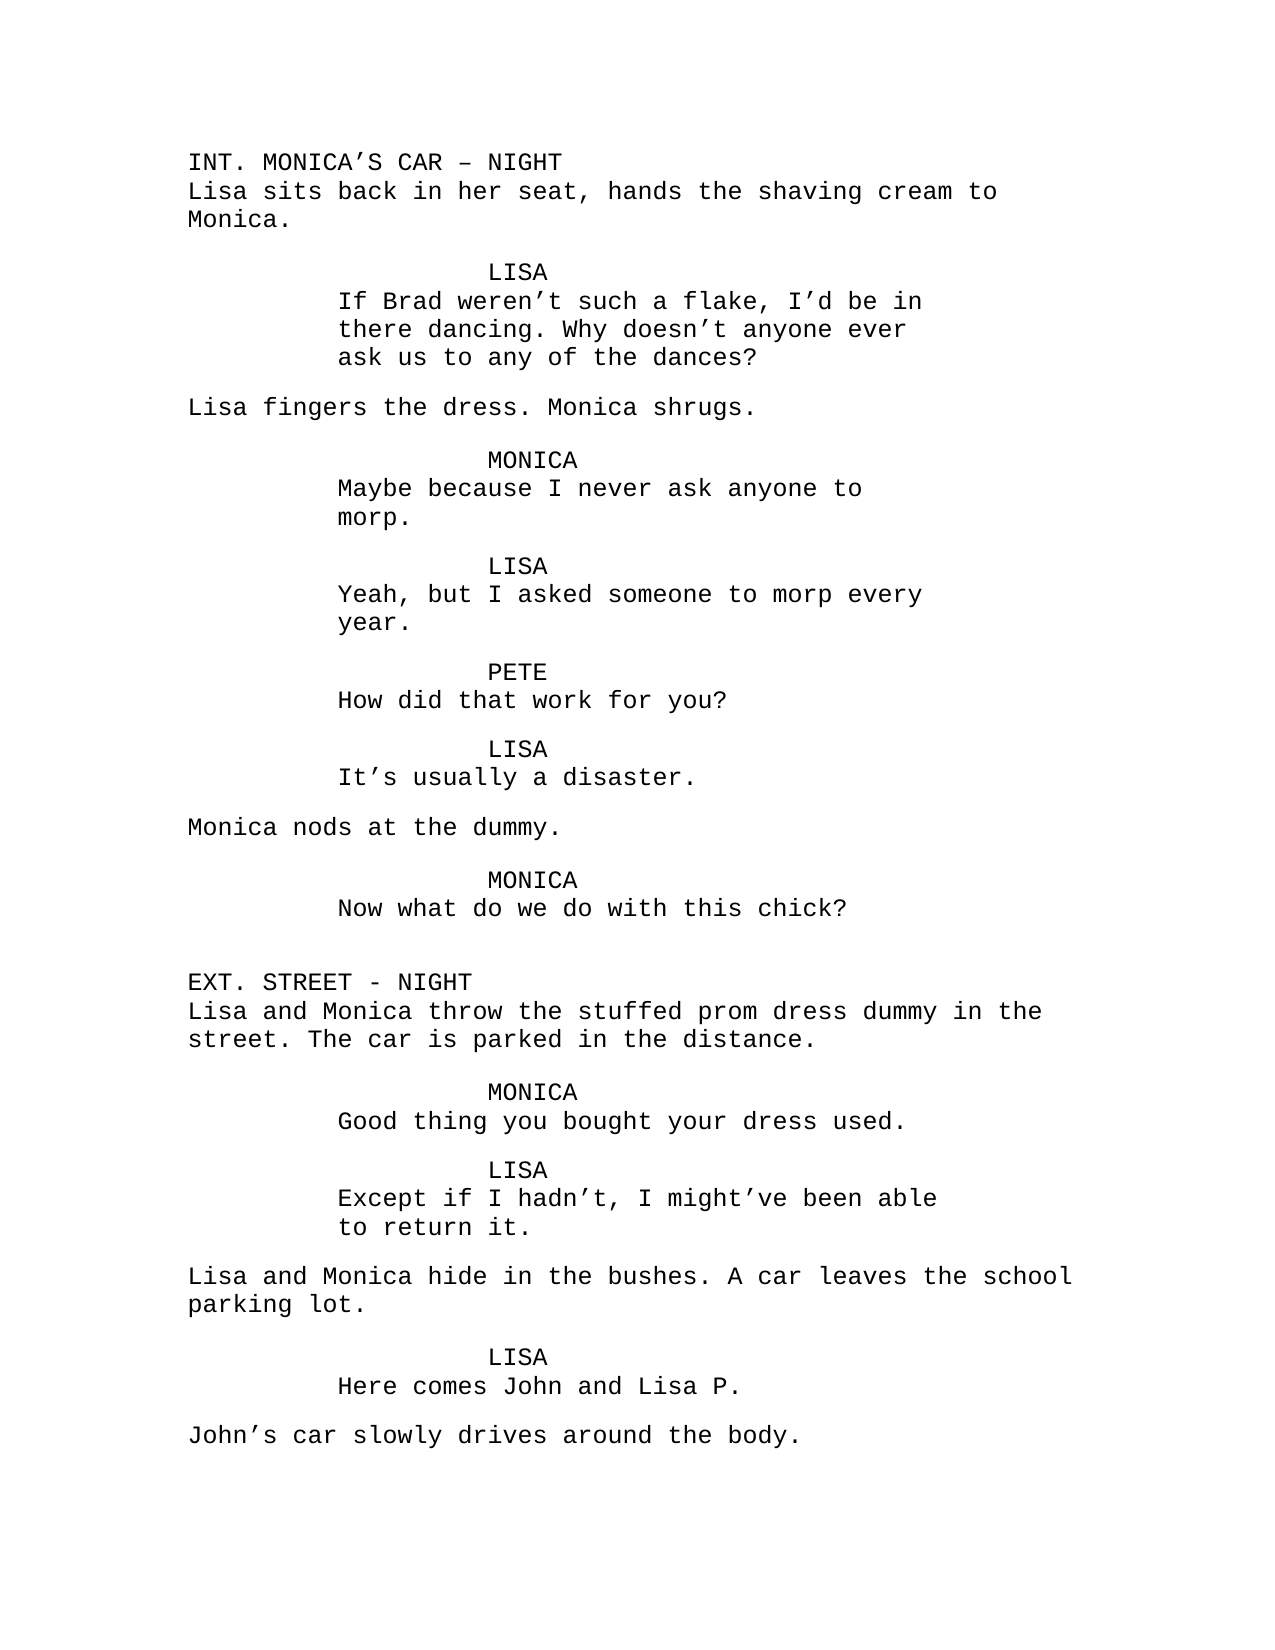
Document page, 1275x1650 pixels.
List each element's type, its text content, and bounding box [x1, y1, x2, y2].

text PETE [187, 659, 1087, 687]
text MONICA [187, 1080, 1087, 1108]
text How did that work for you? [337, 687, 937, 716]
text It’s usually a disaster. [337, 765, 937, 793]
text Monica nods at the dummy. [187, 814, 1087, 842]
text John’s car slowly drives around the body. [187, 1422, 1087, 1451]
text Here comes John and Lisa P. [337, 1373, 937, 1402]
text Good thing you bought your dress used. [337, 1108, 937, 1137]
text Except if I hadn’t, I might’ve been able to return it. [337, 1186, 937, 1242]
text Yeah, but I asked someone to morp every year. [337, 582, 937, 638]
text Now what do we do with this chick? [337, 896, 937, 924]
text LISA [187, 737, 1087, 765]
text Lisa and Monica hide in the bushes. A car leaves the school parking lot. [187, 1263, 1087, 1320]
text LISA [187, 553, 1087, 582]
text If Brad weren’t such a flake, I’d be in there dancing. Why doesn’t anyone ever ask us to any of the dances? [337, 288, 937, 373]
text Lisa fingers the dress. Monica shrugs. [187, 394, 1087, 422]
text LISA [187, 1345, 1087, 1373]
text LISA [187, 260, 1087, 288]
subtitle INT. MONICA’S CAR – NIGHT [187, 150, 1087, 178]
text MONICA [187, 867, 1087, 896]
text Maybe because I never ask anyone to morp. [337, 476, 937, 532]
subtitle EXT. STREET - NIGHT [187, 970, 1087, 998]
text Lisa sits back in her seat, hands the shaving cream to Monica. [187, 178, 1087, 235]
text MONICA [187, 447, 1087, 476]
text Lisa and Monica throw the stuffed prom dress dummy in the street. The car is parked in the distance. [187, 998, 1087, 1055]
text LISA [187, 1157, 1087, 1186]
